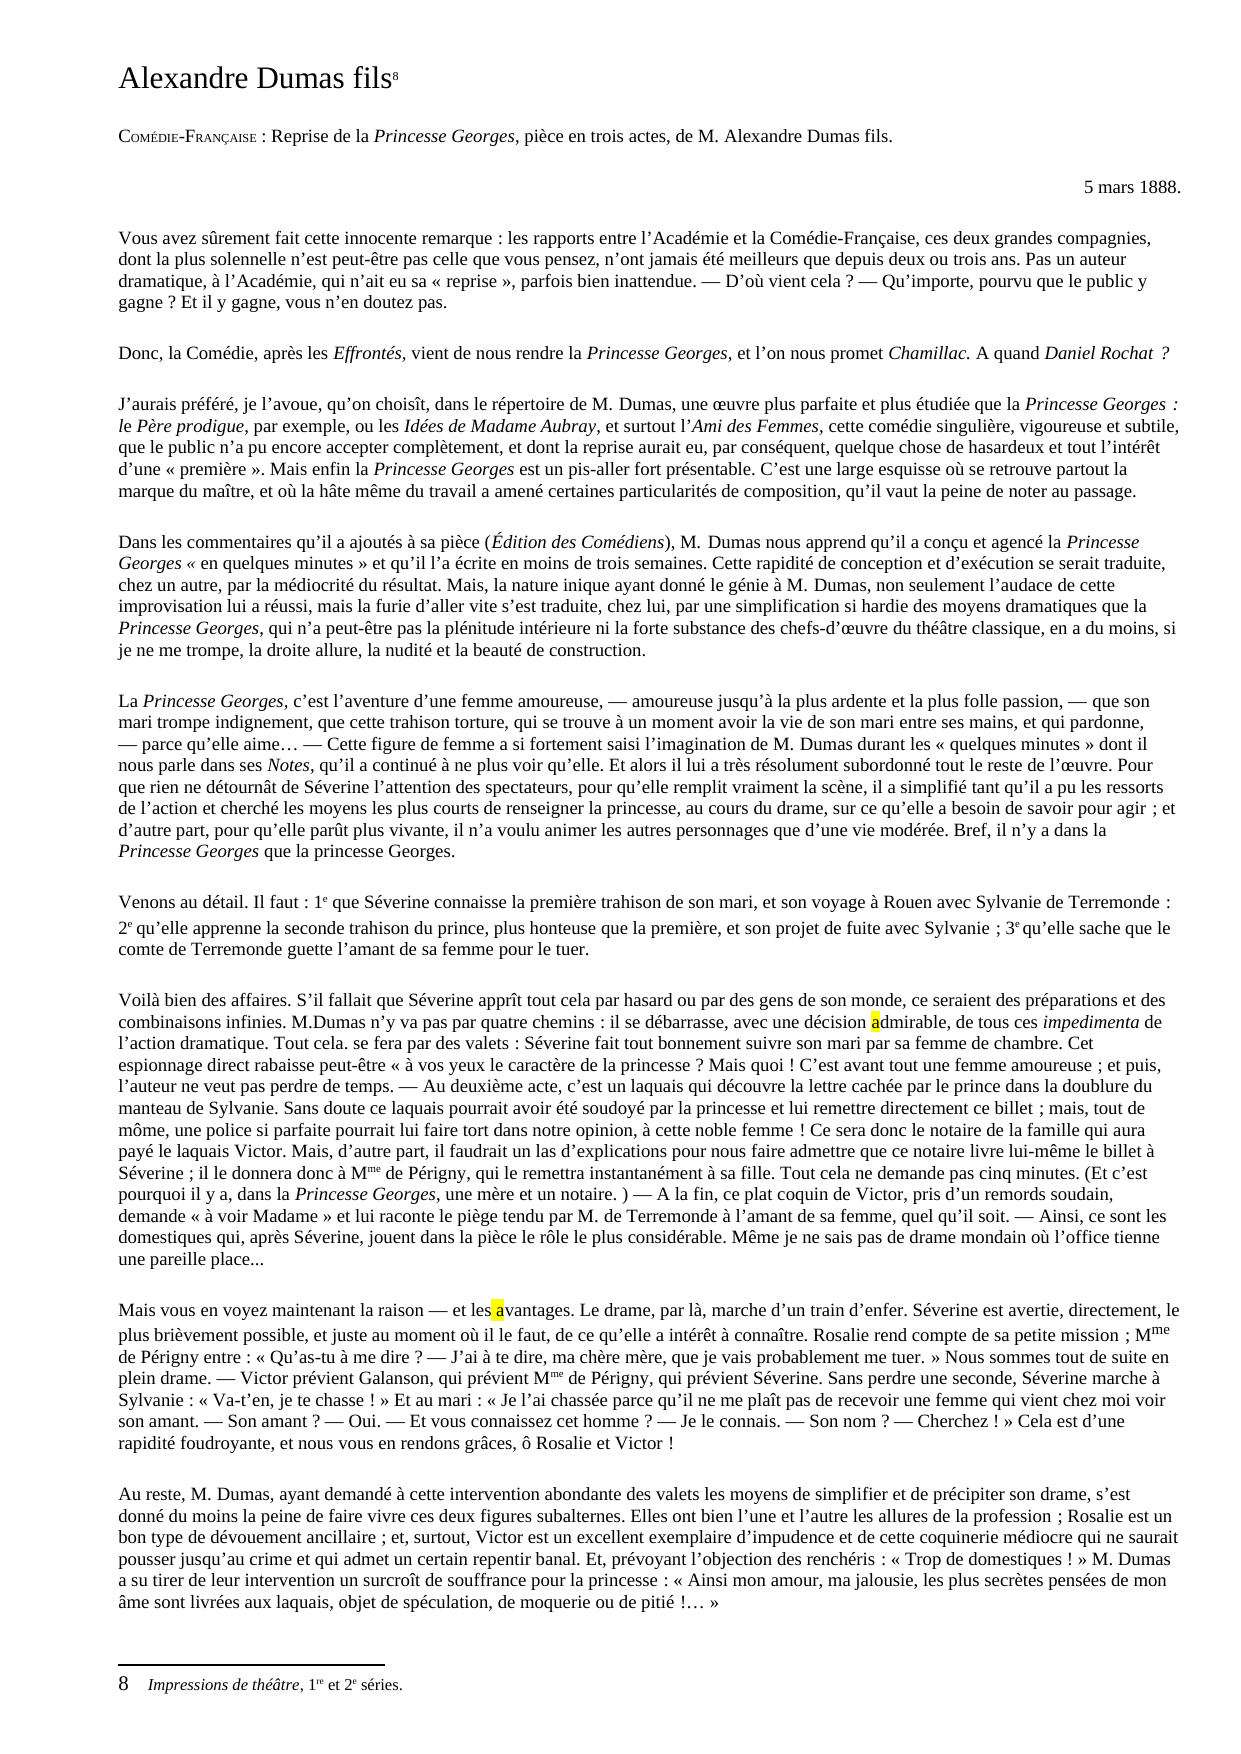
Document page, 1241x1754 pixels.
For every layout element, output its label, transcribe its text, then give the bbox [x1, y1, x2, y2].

subtitle ALEXANDRE DUMAS FILS [118, 59, 1181, 95]
text Impressions de théâtre, 1re et 2e séries. [118, 1671, 1181, 1695]
text Donc, la Comédie, après les Effrontés, vient de nous rendre la Princesse Georges, et l’on nous promet Chamillac. A quand Daniel Rochat ? [118, 342, 1181, 364]
text Mais vous en voyez maintenant la raison — et les avantages. Le drame, par là, marche d’un train d’enfer. Séverine est avertie, directement, le plus brièvement possible, et juste au moment où il le faut, de ce qu’elle a intérêt à connaître. Rosalie rend compte de sa petite mission ; Mme de Périgny entre : « Qu’as-tu à me dire ? — J’ai à te dire, ma chère mère, que je vais probablement me tuer. » Nous sommes tout de suite en plein drame. — Victor prévient Galanson, qui prévient Mme de Périgny, qui prévient Séverine. Sans perdre une seconde, Séverine marche à Sylvanie : « Va-t’en, je te chasse ! » Et au mari : « Je l’ai chassée parce qu’il ne me plaît pas de recevoir une femme qui vient chez moi voir son amant. — Son amant ? — Oui. — Et vous connaissez cet homme ? — Je le connais. — Son nom ? — Cherchez ! » Cela est d’une rapidité foudroyante, et nous vous en rendons grâces, ô Rosalie et Victor ! [118, 1299, 1181, 1453]
text Comédie-Française : Reprise de la Princesse Georges, pièce en trois actes, de M. Alexandre Dumas fils. [118, 124, 1181, 146]
text Au reste, M. Dumas, ayant demandé à cette intervention abondante des valets les moyens de simplifier et de précipiter son drame, s’est donné du moins la peine de faire vivre ces deux figures subalternes. Elles ont bien l’une et l’autre les allures de la profession ; Rosalie est un bon type de dévouement ancillaire ; et, surtout, Victor est un excellent exemplaire d’impudence et de cette coquinerie médiocre qui ne saurait pousser jusqu’au crime et qui admet un certain repentir banal. Et, prévoyant l’objection des renchéris : « Trop de domestiques ! » M. Dumas a su tirer de leur intervention un surcroît de souffrance pour la princesse : « Ainsi mon amour, ma jalousie, les plus secrètes pensées de mon âme sont livrées aux laquais, objet de spéculation, de moquerie ou de pitié !… » [118, 1483, 1181, 1612]
text La Princesse Georges, c’est l’aventure d’une femme amoureuse, — amoureuse jusqu’à la plus ardente et la plus folle passion, — que son mari trompe indignement, que cette trahison torture, qui se trouve à un moment avoir la vie de son mari entre ses mains, et qui pardonne, — parce qu’elle aime… — Cette figure de femme a si fortement saisi l’imagination de M. Dumas durant les « quelques minutes » dont il nous parle dans ses Notes, qu’il a continué à ne plus voir qu’elle. Et alors il lui a très résolument subordonné tout le reste de l’œuvre. Pour que rien ne détournât de Séverine l’attention des spectateurs, pour qu’elle remplit vraiment la scène, il a simplifié tant qu’il a pu les ressorts de l’action et cherché les moyens les plus courts de renseigner la princesse, au cours du drame, sur ce qu’elle a besoin de savoir pour agir ; et d’autre part, pour qu’elle parût plus vivante, il n’a voulu animer les autres personnages que d’une vie modérée. Bref, il n’y a dans la Princesse Georges que la princesse Georges. [118, 689, 1181, 862]
text Vous avez sûrement fait cette innocente remarque : les rapports entre l’Académie et la Comédie-Française, ces deux grandes compagnies, dont la plus solennelle n’est peut-être pas celle que vous pensez, n’ont jamais été meilleurs que depuis deux ou trois ans. Pas un auteur dramatique, à l’Académie, qui n’ait eu sa « reprise », parfois bien inattendue. — D’où vient cela ? — Qu’importe, pourvu que le public y gagne ? Et il y gagne, vous n’en doutez pas. [118, 227, 1181, 313]
text J’aurais préféré, je l’avoue, qu’on choisît, dans le répertoire de M. Dumas, une œuvre plus parfaite et plus étudiée que la Princesse Georges : le Père prodigue, par exemple, ou les Idées de Madame Aubray, et surtout l’Ami des Femmes, cette comédie singulière, vigoureuse et subtile, que le public n’a pu encore accepter complètement, et dont la reprise aurait eu, par conséquent, quelque chose de hasardeux et tout l’intérêt d’une « première ». Mais enfin la Princesse Georges est un pis-aller fort présentable. C’est une large esquisse où se retrouve partout la marque du maître, et où la hâte même du travail a amené certaines particularités de composition, qu’il vaut la peine de noter au passage. [118, 393, 1181, 501]
text Dans les commentaires qu’il a ajoutés à sa pièce (Édition des Comédiens), M. Dumas nous apprend qu’il a conçu et agencé la Princesse Georges « en quelques minutes » et qu’il l’a écrite en moins de trois semaines. Cette rapidité de conception et d’exécution se serait traduite, chez un autre, par la médiocrité du résultat. Mais, la nature inique ayant donné le génie à M. Dumas, non seulement l’audace de cette improvisation lui a réussi, mais la furie d’aller vite s’est traduite, chez lui, par une simplification si hardie des moyens dramatiques que la Princesse Georges, qui n’a peut-être pas la plénitude intérieure ni la forte substance des chefs-d’œuvre du théâtre classique, en a du moins, si je ne me trompe, la droite allure, la nudité et la beauté de construction. [118, 531, 1181, 660]
text 5 mars 1888. [118, 176, 1181, 197]
text Voilà bien des affaires. S’il fallait que Séverine apprît tout cela par hasard ou par des gens de son monde, ce seraient des préparations et des combinaisons infinies. M.Dumas n’y va pas par quatre chemins : il se débarrasse, avec une décision admirable, de tous ces impedimenta de l’action dramatique. Tout cela. se fera par des valets : Séverine fait tout bonnement suivre son mari par sa femme de chambre. Cet espionnage direct rabaisse peut-être « à vos yeux le caractère de la princesse ? Mais quoi ! C’est avant tout une femme amoureuse ; et puis, l’auteur ne veut pas perdre de temps. — Au deuxième acte, c’est un laquais qui découvre la lettre cachée par le prince dans la doublure du manteau de Sylvanie. Sans doute ce laquais pourrait avoir été soudoyé par la princesse et lui remettre directement ce billet ; mais, tout de môme, une police si parfaite pourrait lui faire tort dans notre opinion, à cette noble femme ! Ce sera donc le notaire de la famille qui aura payé le laquais Victor. Mais, d’autre part, il faudrait un las d’explications pour nous faire admettre que ce notaire livre lui-même le billet à Séverine ; il le donnera donc à Mme de Périgny, qui le remettra instantanément à sa fille. Tout cela ne demande pas cinq minutes. (Et c’est pourquoi il y a, dans la Princesse Georges, une mère et un notaire. ) — A la fin, ce plat coquin de Victor, pris d’un remords soudain, demande « à voir Madame » et lui raconte le piège tendu par M. de Terremonde à l’amant de sa femme, quel qu’il soit. — Ainsi, ce sont les domestiques qui, après Séverine, jouent dans la pièce le rôle le plus considérable. Même je ne sais pas de drame mondain où l’office tienne une pareille place... [118, 989, 1181, 1269]
text Venons au détail. Il faut : 1e que Séverine connaisse la première trahison de son mari, et son voyage à Rouen avec Sylvanie de Terremonde : 2e qu’elle apprenne la seconde trahison du prince, plus honteuse que la première, et son projet de fuite avec Sylvanie ; 3e qu’elle sache que le comte de Terremonde guette l’amant de sa femme pour le tuer. [118, 891, 1181, 960]
